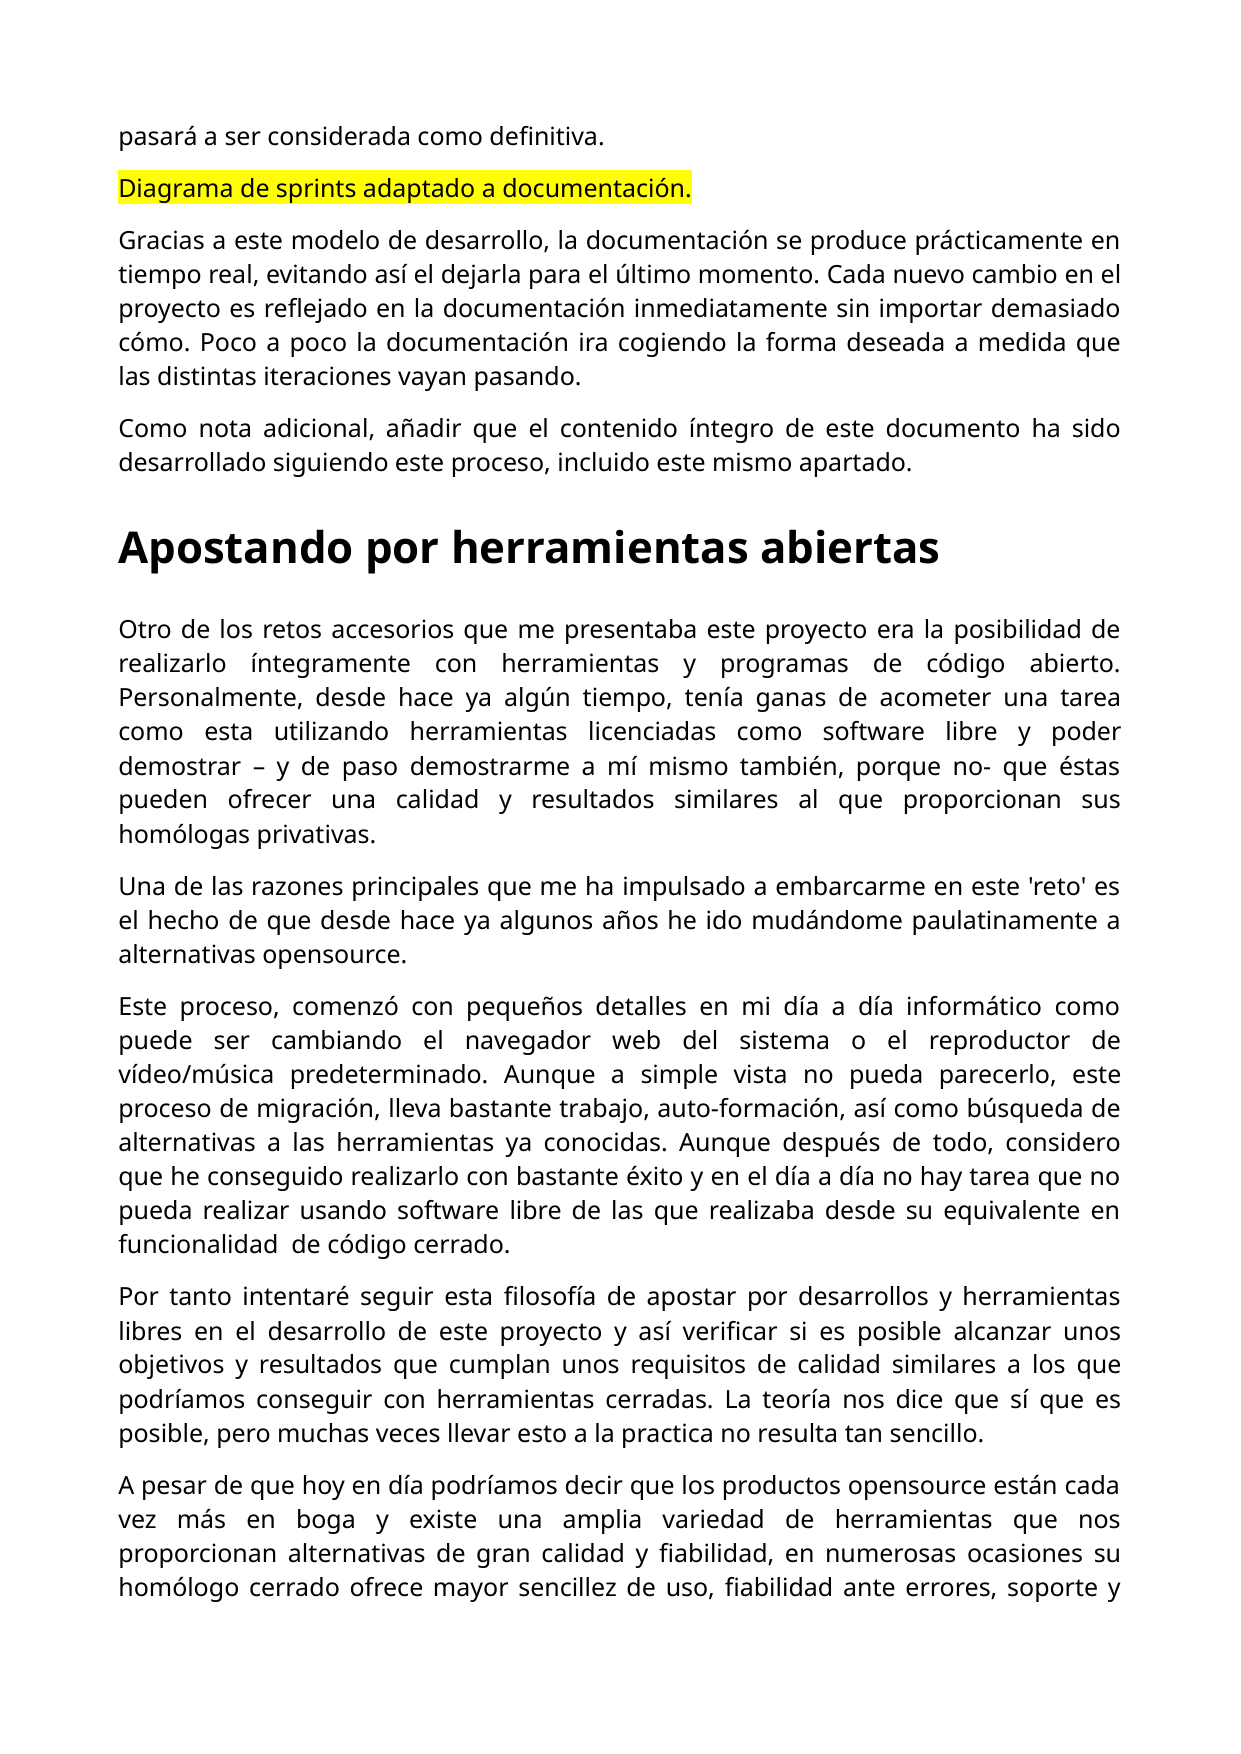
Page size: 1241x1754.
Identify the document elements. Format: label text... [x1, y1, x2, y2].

text pasará a ser considerada como definitiva. [118, 118, 1122, 152]
text Una de las razones principales que me ha impulsado a embarcarme en este 'reto' es el hecho de que desde hace ya algunos años he ido mudándome paulatinamente a alternativas opensource. [118, 868, 1122, 971]
text Gracias a este modelo de desarrollo, la documentación se produce prácticamente en tiempo real, evitando así el dejarla para el último momento. Cada nuevo cambio en el proyecto es reflejado en la documentación inmediatamente sin importar demasiado cómo. Poco a poco la documentación ira cogiendo la forma deseada a medida que las distintas iteraciones vayan pasando. [118, 222, 1122, 393]
text Este proceso, comenzó con pequeños detalles en mi día a día informático como puede ser cambiando el navegador web del sistema o el reproductor de vídeo/música predeterminado. Aunque a simple vista no pueda parecerlo, este proceso de migración, lleva bastante trabajo, auto-formación, así como búsqueda de alternativas a las herramientas ya conocidas. Aunque después de todo, considero que he conseguido realizarlo con bastante éxito y en el día a día no hay tarea que no pueda realizar usando software libre de las que realizaba desde su equivalente en funcionalidad de código cerrado. [118, 988, 1122, 1261]
text A pesar de que hoy en día podríamos decir que los productos opensource están cada vez más en boga y existe una amplia variedad de herramientas que nos proporcionan alternativas de gran calidad y fiabilidad, en numerosas ocasiones su homólogo cerrado ofrece mayor sencillez de uso, fiabilidad ante errores, soporte y [118, 1467, 1122, 1604]
subtitle Apostando por herramientas abiertas [118, 516, 1122, 576]
text Por tanto intentaré seguir esta filosofía de apostar por desarrollos y herramientas libres en el desarrollo de este proyecto y así verificar si es posible alcanzar unos objetivos y resultados que cumplan unos requisitos de calidad similares a los que podríamos conseguir con herramientas cerradas. La teoría nos dice que sí que es posible, pero muchas veces llevar esto a la practica no resulta tan sencillo. [118, 1279, 1122, 1449]
text Como nota adicional, añadir que el contenido íntegro de este documento ha sido desarrollado siguiendo este proceso, incluido este mismo apartado. [118, 411, 1122, 479]
text Diagrama de sprints adaptado a documentación. [118, 170, 1122, 204]
text Otro de los retos accesorios que me presentaba este proyecto era la posibilidad de realizarlo íntegramente con herramientas y programas de código abierto. Personalmente, desde hace ya algún tiempo, tenía ganas de acometer una tarea como esta utilizando herramientas licenciadas como software libre y poder demostrar – y de paso demostrarme a mí mismo también, porque no- que éstas pueden ofrecer una calidad y resultados similares al que proporcionan sus homólogas privativas. [118, 612, 1122, 850]
